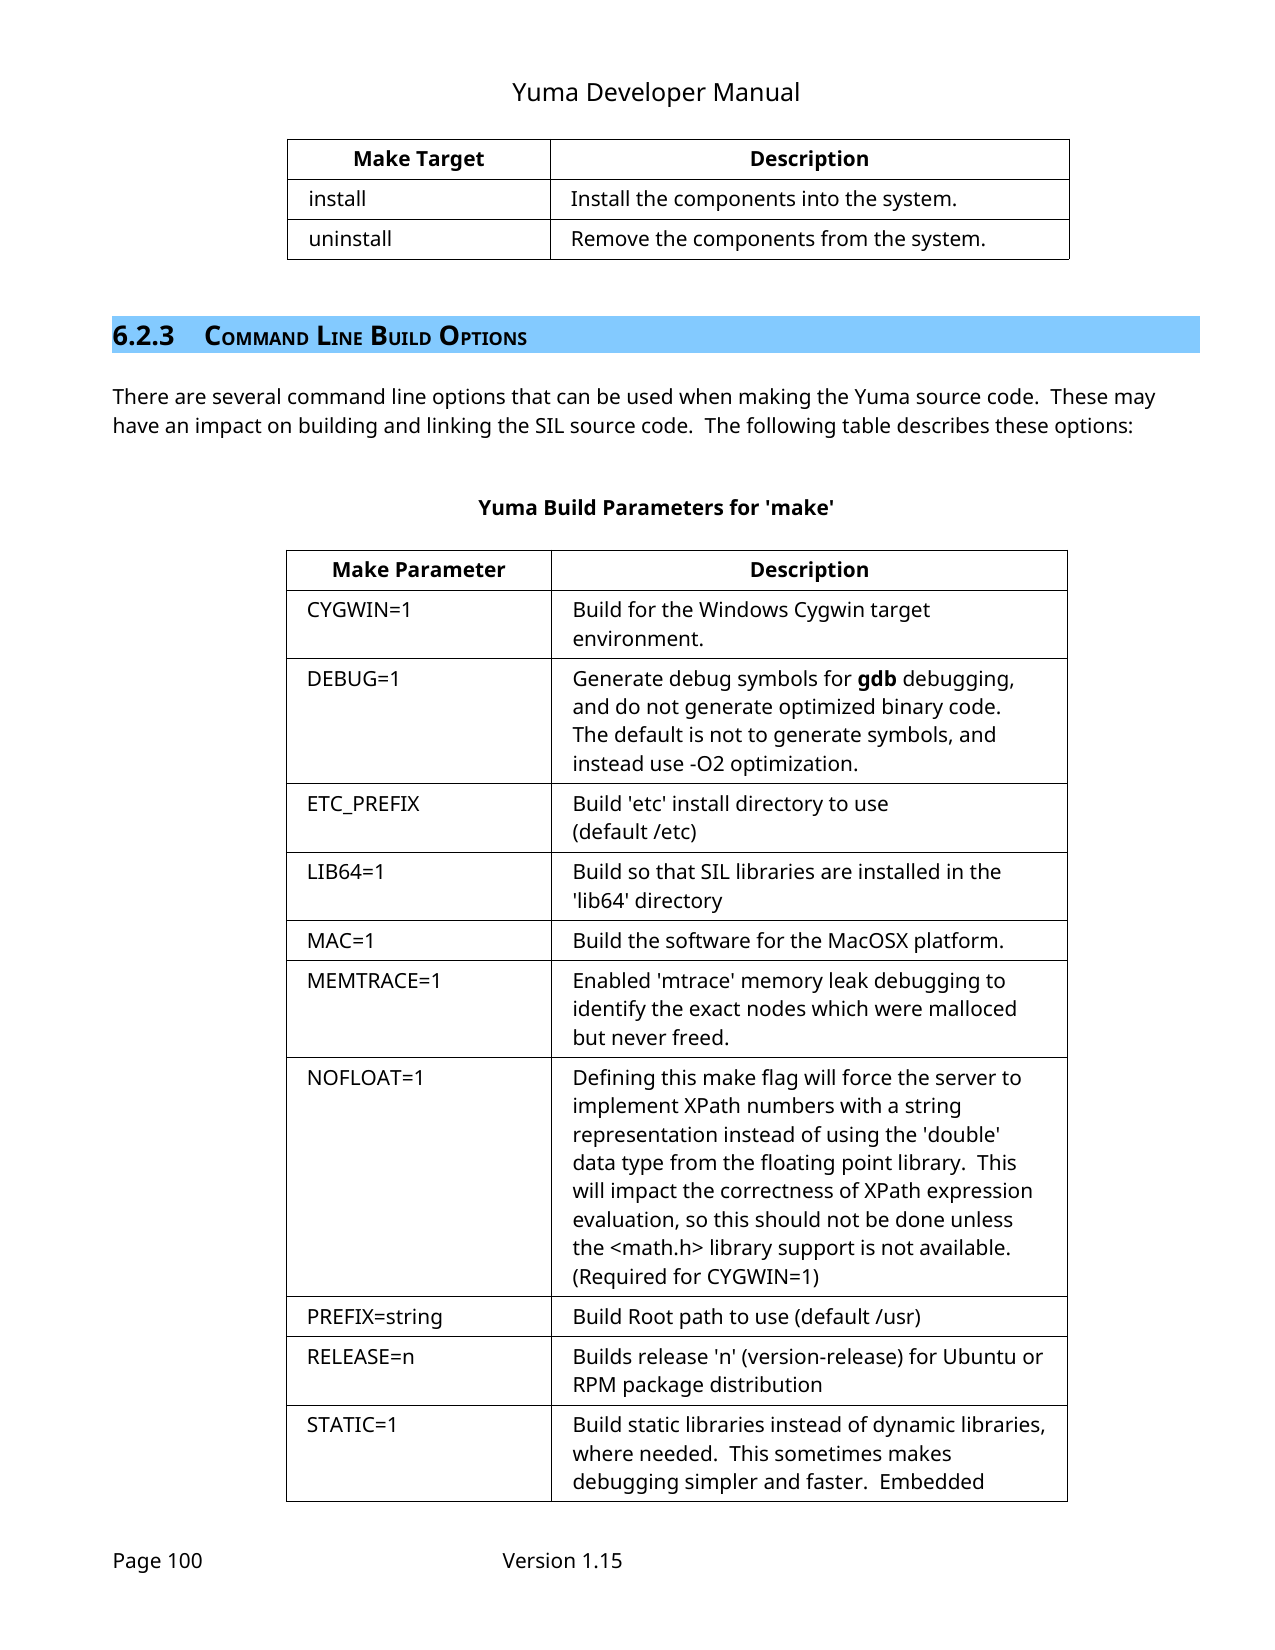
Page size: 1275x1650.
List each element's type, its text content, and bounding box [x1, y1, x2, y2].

table_cell Defining this make flag will force the server to implement XPath numbers with a string representation instead of using the 'double' data type from the floating point library. This will impact the correctness of XPath expression evaluation, so this should not be done unless the <math.h> library support is not available. (Required for CYGWIN=1) [552, 1058, 1067, 1296]
table_cell CYGWIN=1 [287, 591, 551, 658]
table_cell Build so that SIL libraries are installed in the 'lib64' directory [552, 853, 1067, 920]
table_header Make Parameter [287, 551, 551, 589]
table_cell DEBUG=1 [287, 659, 551, 783]
table_cell install [288, 180, 550, 218]
table_cell NOFLOAT=1 [287, 1058, 551, 1296]
table_header Description [552, 551, 1067, 589]
table_cell PREFIX=string [287, 1297, 551, 1336]
table_cell Build the software for the MacOSX platform. [552, 921, 1067, 960]
table_cell Build static libraries instead of dynamic libraries, where needed. This sometimes makes debugging simpler and faster. Embedded [552, 1406, 1067, 1501]
table_cell STATIC=1 [287, 1406, 551, 1501]
table_cell Install the components into the system. [551, 180, 1069, 218]
table_cell Build for the Windows Cygwin target environment. [552, 591, 1067, 658]
table_cell Builds release 'n' (version-release) for Ubuntu or RPM package distribution [552, 1337, 1067, 1404]
table_cell RELEASE=n [287, 1337, 551, 1404]
subtitle Command Line Build Options [112, 316, 1200, 353]
subtitle Yuma Build Parameters for 'make' [127, 493, 1185, 521]
table_cell MAC=1 [287, 921, 551, 960]
table_cell uninstall [288, 220, 550, 258]
table_header Make Target [288, 140, 550, 178]
table_header Description [551, 140, 1069, 178]
text There are several command line options that can be used when making the Yuma source code. These may have an impact on building and linking the SIL source code. The following table describes these options: [112, 382, 1200, 439]
table_cell Generate debug symbols for gdb debugging, and do not generate optimized binary code. The default is not to generate symbols, and instead use -O2 optimization. [552, 659, 1067, 783]
table_cell ETC_PREFIX [287, 784, 551, 852]
table_cell Remove the components from the system. [551, 220, 1069, 258]
table_cell Enabled 'mtrace' memory leak debugging to identify the exact nodes which were malloced but never freed. [552, 961, 1067, 1057]
table_cell Build 'etc' install directory to use (default /etc) [552, 784, 1067, 852]
table_cell MEMTRACE=1 [287, 961, 551, 1057]
table_cell Build Root path to use (default /usr) [552, 1297, 1067, 1336]
table_cell LIB64=1 [287, 853, 551, 920]
